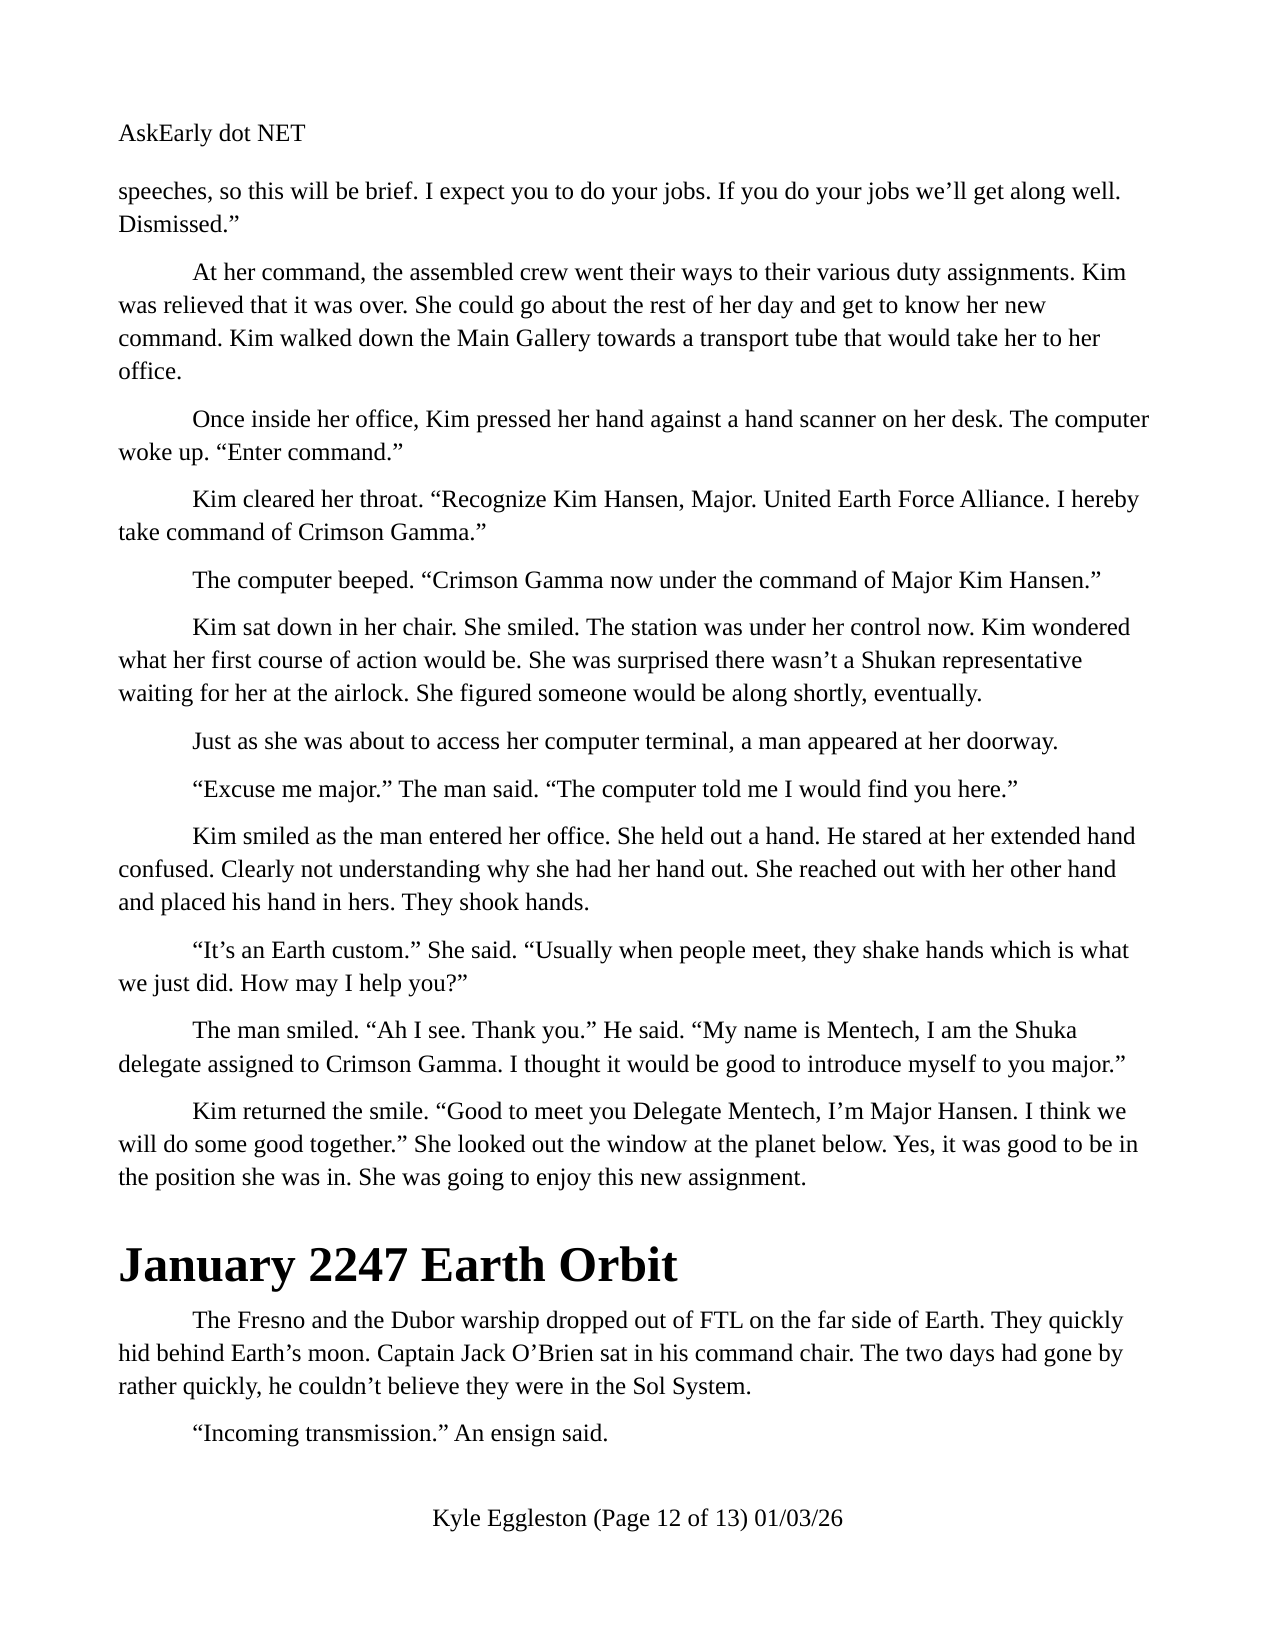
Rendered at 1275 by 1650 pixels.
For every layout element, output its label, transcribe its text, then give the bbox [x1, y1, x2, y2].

text speeches, so this will be brief. I expect you to do your jobs. If you do your jobs we’ll get along well. Dismissed.” [118, 176, 1157, 238]
text “It’s an Earth custom.” She said. “Usually when people meet, they shake hands which is what we just did. How may I help you?” [118, 935, 1157, 997]
text Just as she was about to access her computer terminal, a man appeared at her doorway. [118, 726, 1157, 755]
text Kim returned the smile. “Good to meet you Delegate Mentech, I’m Major Hansen. I think we will do some good together.” She looked out the window at the planet below. Yes, it was good to be in the position she was in. She was going to enjoy this new assignment. [118, 1096, 1157, 1191]
text Kim sat down in her chair. She smiled. The station was under her control now. Kim wondered what her first course of action would be. She was surprised there wasn’t a Shukan representative waiting for her at the airlock. She figured someone would be along shortly, eventually. [118, 612, 1157, 707]
text The man smiled. “Ah I see. Thank you.” He said. “My name is Mentech, I am the Shuka delegate assigned to Crimson Gamma. I thought it would be good to introduce myself to you major.” [118, 1016, 1157, 1077]
text “Incoming transmission.” An ensign said. [118, 1418, 1157, 1447]
text Kim cleared her throat. “Recognize Kim Hansen, Major. United Earth Force Alliance. I hereby take command of Crimson Gamma.” [118, 484, 1157, 546]
subtitle January 2247 Earth Orbit [118, 1235, 1157, 1292]
text At her command, the assembled crew went their ways to their various duty assignments. Kim was relieved that it was over. She could go about the rest of her day and get to know her new command. Kim walked down the Main Gallery towards a transport tube that would take her to her office. [118, 257, 1157, 385]
text The computer beeped. “Crimson Gamma now under the command of Major Kim Hansen.” [118, 565, 1157, 594]
text Once inside her office, Kim pressed her hand against a hand scanner on her desk. The computer woke up. “Enter command.” [118, 404, 1157, 465]
text The Fresno and the Dubor warship dropped out of FTL on the far side of Earth. They quickly hid behind Earth’s moon. Captain Jack O’Brien sat in his command chair. The two days had gone by rather quickly, he couldn’t believe they were in the Sol System. [118, 1305, 1157, 1400]
text Kim smiled as the man entered her office. She held out a hand. He stared at her extended hand confused. Clearly not understanding why she had her hand out. She reached out with her other hand and placed his hand in hers. They shook hands. [118, 821, 1157, 916]
text “Excuse me major.” The man said. “The computer told me I would find you here.” [118, 774, 1157, 802]
